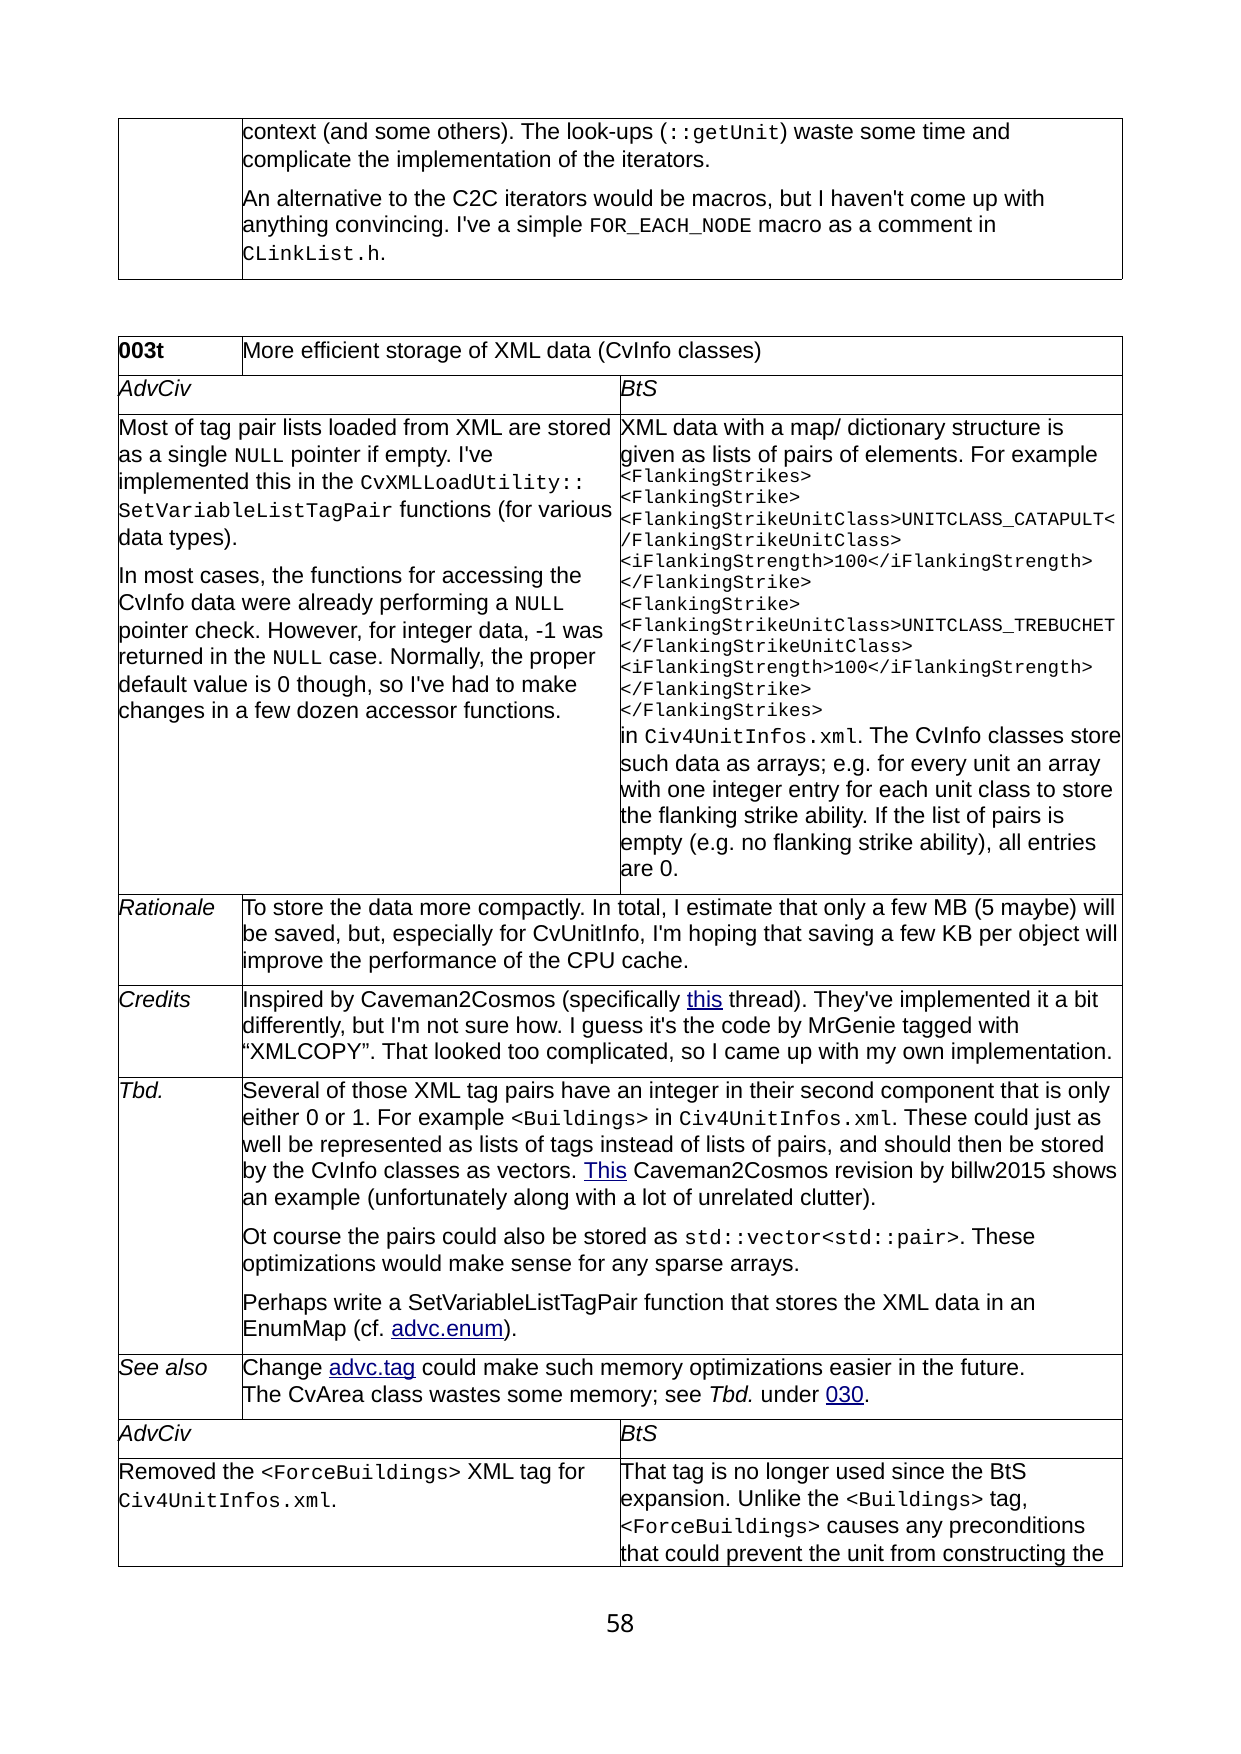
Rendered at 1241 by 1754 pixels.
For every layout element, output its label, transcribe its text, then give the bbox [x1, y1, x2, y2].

table_cell [119, 119, 242, 279]
table_cell AdvCiv [119, 376, 620, 414]
table_cell Most of tag pair lists loaded from XML are stored as a single NULL pointer if empty. I've implemented this in the CvXMLLoadUtility:: SetVariableListTagPair functions (for various data types). In most cases, the functions for accessing the CvInfo data were already performing a NULL pointer check. However, for integer data, -1 was returned in the NULL case. Normally, the proper default value is 0 though, so I've had to make changes in a few dozen accessor functions. [119, 415, 620, 894]
table_header 003t [119, 337, 242, 375]
table_cell Tbd. [119, 1078, 242, 1354]
table_cell Removed the <ForceBuildings> XML tag for Civ4UnitInfos.xml. [119, 1459, 620, 1566]
table_cell Rationale [119, 895, 242, 985]
table_cell To store the data more compactly. In total, I estimate that only a few MB (5 maybe) will be saved, but, especially for CvUnitInfo, I'm hoping that saving a few KB per object will improve the performance of the CPU cache. [243, 895, 1122, 985]
table_cell AdvCiv [119, 1420, 620, 1458]
table_cell Change advc.tag could make such memory optimizations easier in the future. The CvArea class wastes some memory; see Tbd. under 030. [243, 1355, 1122, 1419]
table_cell Several of those XML tag pairs have an integer in their second component that is only either 0 or 1. For example <Buildings> in Civ4UnitInfos.xml. These could just as well be represented as lists of tags instead of lists of pairs, and should then be stored by the CvInfo classes as vectors. This Caveman2Cosmos revision by billw2015 shows an example (unfortunately along with a lot of unrelated clutter). Ot course the pairs could also be stored as std::vector<std::pair>. These optimizations would make sense for any sparse arrays. Perhaps write a SetVariableListTagPair function that stores the XML data in an EnumMap (cf. advc.enum). [243, 1078, 1122, 1354]
table_cell Credits [119, 986, 242, 1077]
table_header More efficient storage of XML data (CvInfo classes) [243, 337, 1122, 375]
table_cell context (and some others). The look-ups (::getUnit) waste some time and complicate the implementation of the iterators. An alternative to the C2C iterators would be macros, but I haven't come up with anything convincing. I've a simple FOR_EACH_NODE macro as a comment in CLinkList.h. [243, 119, 1122, 279]
table_cell See also [119, 1355, 242, 1419]
table_cell That tag is no longer used since the BtS expansion. Unlike the <Buildings> tag, <ForceBuildings> causes any preconditions that could prevent the unit from constructing the [621, 1459, 1122, 1566]
table_cell BtS [621, 376, 1122, 414]
table_cell Inspired by Caveman2Cosmos (specifically this thread). They've implemented it a bit differently, but I'm not sure how. I guess it's the code by MrGenie tagged with “XMLCOPY”. That looked too complicated, so I came up with my own implementation. [243, 986, 1122, 1077]
table_cell XML data with a map/ dictionary structure is given as lists of pairs of elements. For example <FlankingStrikes> <FlankingStrike> <FlankingStrikeUnitClass>UNITCLASS_CATAPULT</FlankingStrikeUnitClass> <iFlankingStrength>100</iFlankingStrength> </FlankingStrike> <FlankingStrike> <FlankingStrikeUnitClass>UNITCLASS_TREBUCHET</FlankingStrikeUnitClass> <iFlankingStrength>100</iFlankingStrength> </FlankingStrike> </FlankingStrikes> in Civ4UnitInfos.xml. The CvInfo classes store such data as arrays; e.g. for every unit an array with one integer entry for each unit class to store the flanking strike ability. If the list of pairs is empty (e.g. no flanking strike ability), all entries are 0. [621, 415, 1122, 894]
table_cell BtS [621, 1420, 1122, 1458]
